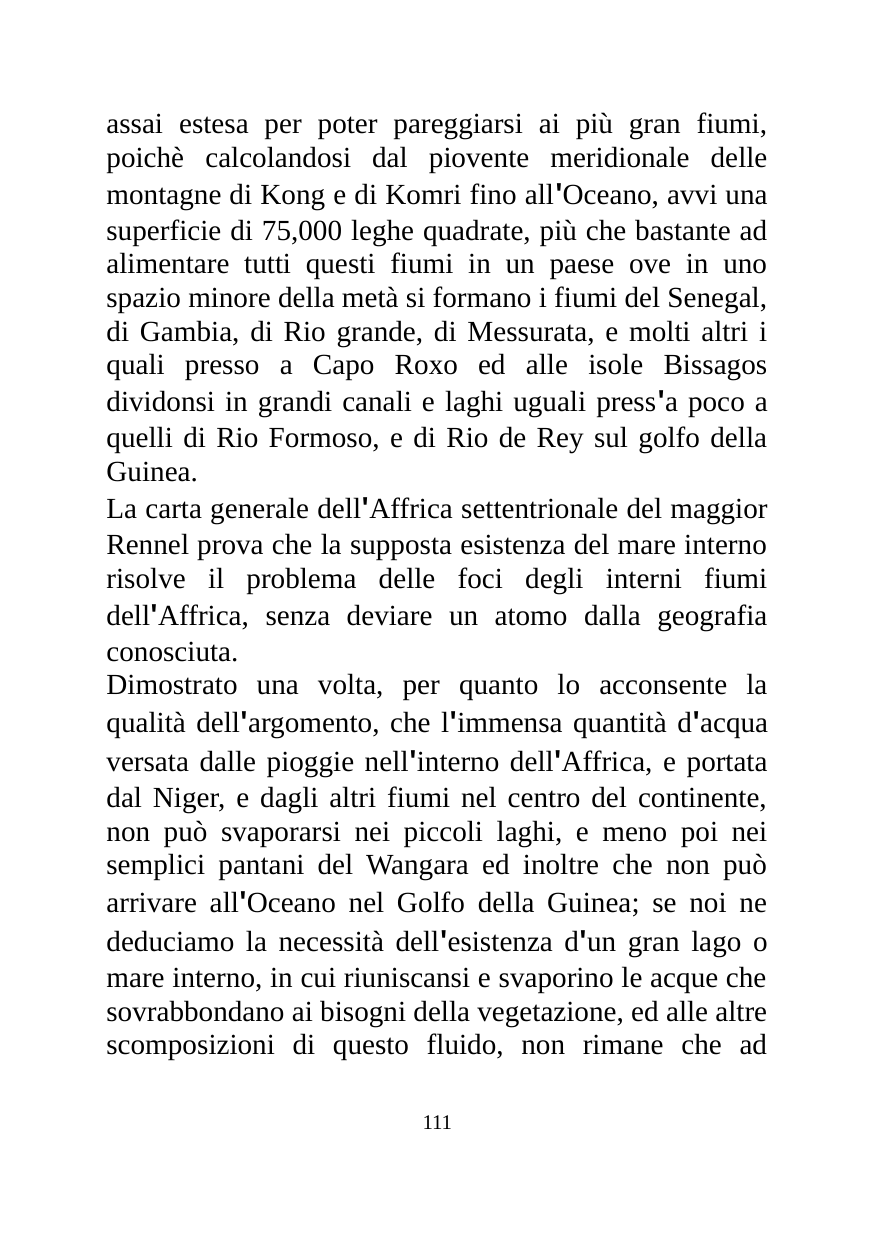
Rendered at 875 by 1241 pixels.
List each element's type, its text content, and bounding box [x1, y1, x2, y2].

text Dimostrato una volta, per quanto lo acconsente la qualità dell'argomento, che l'immensa quantità d'acqua versata dalle pioggie nell'interno dell'Affrica, e portata dal Niger, e dagli altri fiumi nel centro del continente, non può svaporarsi nei piccoli laghi, e meno poi nei semplici pantani del Wangara ed inoltre che non può arrivare all'Oceano nel Golfo della Guinea; se noi ne deduciamo la necessità dell'esistenza d'un gran lago o mare interno, in cui riuniscansi e svaporino le acque che sovrabbondano ai bisogni della vegetazione, ed alle altre scomposizioni di questo fluido, non rimane che ad [106, 667, 768, 1061]
text La carta generale dell'Affrica settentrionale del maggior Rennel prova che la supposta esistenza del mare interno risolve il problema delle foci degli interni fiumi dell'Affrica, senza deviare un atomo dalla geografia conosciuta. [106, 487, 768, 667]
text assai estesa per poter pareggiarsi ai più gran fiumi, poichè calcolandosi dal piovente meridionale delle montagne di Kong e di Komri fino all'Oceano, avvi una superficie di 75,000 leghe quadrate, più che bastante ad alimentare tutti questi fiumi in un paese ove in uno spazio minore della metà si formano i fiumi del Senegal, di Gambia, di Rio grande, di Messurata, e molti altri i quali presso a Capo Roxo ed alle isole Bissagos dividonsi in grandi canali e laghi uguali press'a poco a quelli di Rio Formoso, e di Rio de Rey sul golfo della Guinea. [106, 106, 768, 487]
